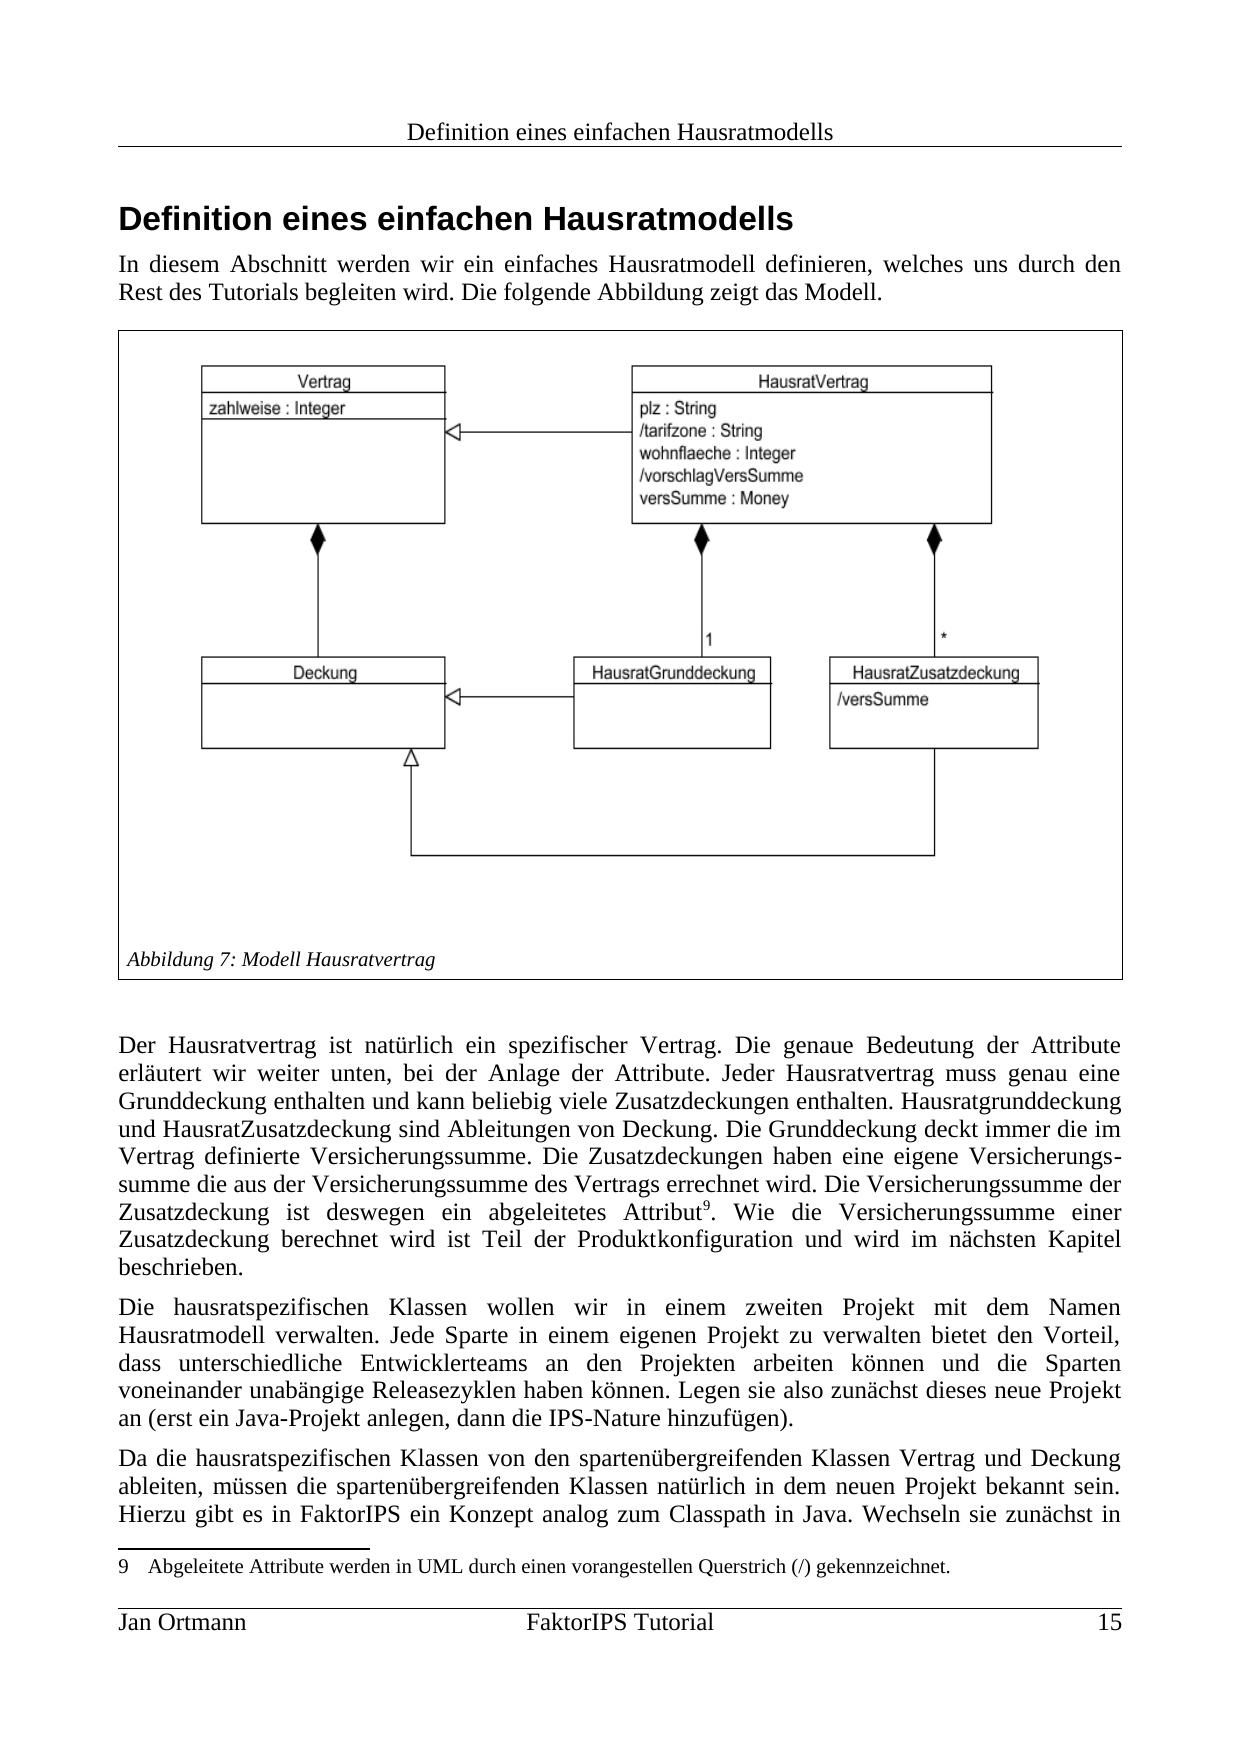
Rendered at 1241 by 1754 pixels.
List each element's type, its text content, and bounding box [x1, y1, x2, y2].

text Abgeleitete Attribute werden in UML durch einen vorangestellen Querstrich (/) gekennzeichnet. [118, 1555, 1122, 1578]
text In diesem Abschnitt werden wir ein einfaches Hausratmodell definieren, welches uns durch den Rest des Tutorials begleiten wird. Die folgende Abbildung zeigt das Modell. [118, 250, 1122, 306]
subtitle Definition eines einfachen Hausratmodells [118, 200, 1122, 238]
text Die hausratspezifischen Klassen wollen wir in einem zweiten Projekt mit dem Namen Hausratmodell verwalten. Jede Sparte in einem eigenen Projekt zu verwalten bietet den Vorteil, dass unterschiedliche Entwicklerteams an den Projekten arbeiten können und die Sparten voneinander unabängige Releasezyklen haben können. Legen sie also zunächst dieses neue Projekt an (erst ein Java-Projekt anlegen, dann die IPS-Nature hinzufügen). [118, 1293, 1122, 1432]
text Abbildung 7: Modell Hausratvertrag [127, 947, 1113, 971]
picture [178, 339, 1062, 908]
text Da die hausratspezifischen Klassen von den spartenübergreifenden Klassen Vertrag und Deckung ableiten, müssen die spartenübergreifenden Klassen natürlich in dem neuen Projekt bekannt sein. Hierzu gibt es in FaktorIPS ein Konzept analog zum Classpath in Java. Wechseln sie zunächst in [118, 1444, 1122, 1528]
text Der Hausratvertrag ist natürlich ein spezifischer Vertrag. Die genaue Bedeutung der Attribute erläutert wir weiter unten, bei der Anlage der Attribute. Jeder Hausratvertrag muss genau eine Grunddeckung enthalten und kann beliebig viele Zusatzdeckungen enthalten. Hausratgrunddeckung und HausratZusatzdeckung sind Ableitungen von Deckung. Die Grunddeckung deckt immer die im Vertrag definierte Versicherungssumme. Die Zusatzdeckungen haben eine eigene Versicherungs­summe die aus der Versicherungssumme des Vertrags errechnet wird. Die Versicherungssumme der Zusatzdeckung ist deswegen ein abgeleitetes Attribut. Wie die Versicherungssumme einer Zusatzdeckung berechnet wird ist Teil der Produkt­konfiguration und wird im nächsten Kapitel beschrieben. [118, 1032, 1122, 1281]
